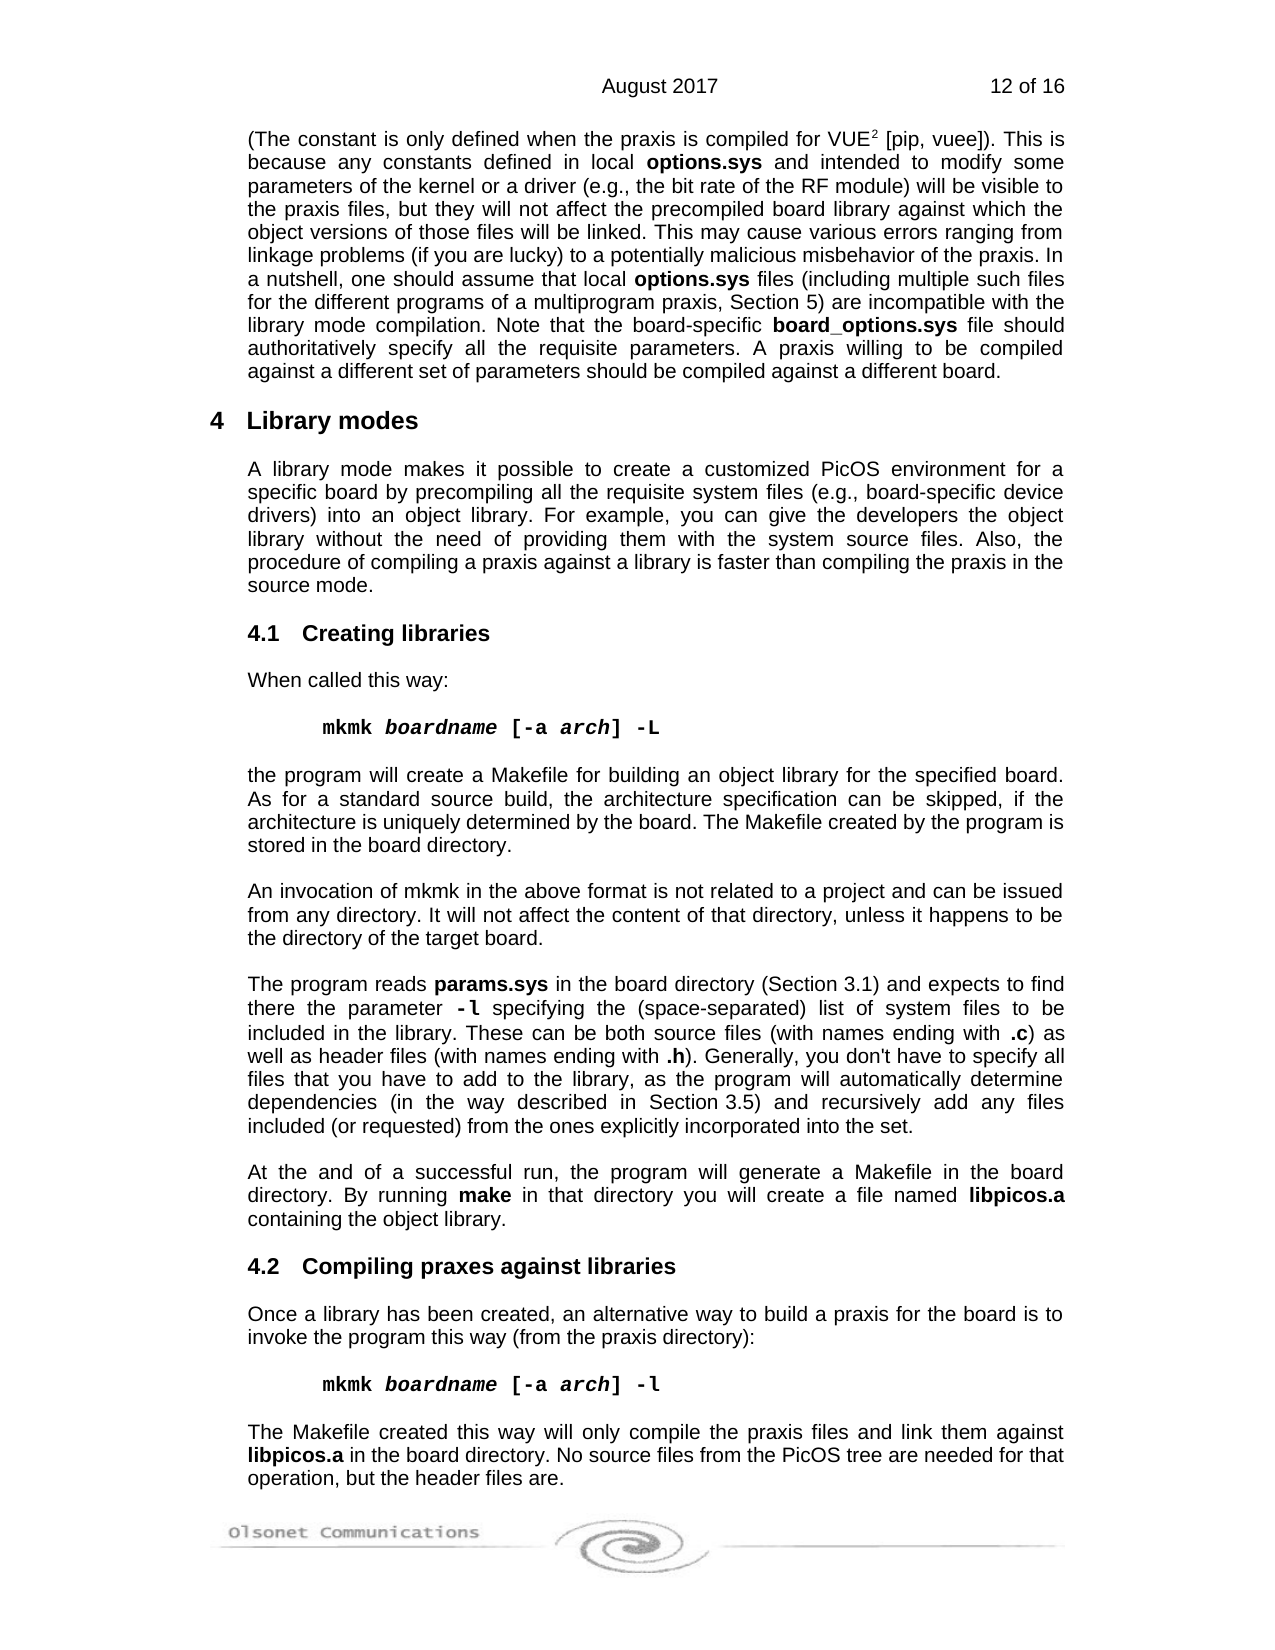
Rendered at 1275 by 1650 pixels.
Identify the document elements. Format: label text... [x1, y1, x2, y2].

subtitle Creating libraries [247, 620, 1065, 646]
text The program reads params.sys in the board directory (Section 3.1) and expects to find there the parameter -l specifying the (space-separated) list of system files to be included in the library. These can be both source files (with names ending with .c) as well as header files (with names ending with .h). Generally, you don't have to specify all files that you have to add to the library, as the program will automatically determine dependencies (in the way described in Section 3.5) and recursively add any files included (or requested) from the ones explicitly incorporated into the set. [247, 973, 1065, 1137]
text When called this way: [247, 669, 1065, 692]
text At the and of a successful run, the program will generate a Makefile in the board directory. By running make in that directory you will create a file named libpicos.a containing the object library. [247, 1161, 1065, 1230]
picture [210, 1504, 1065, 1596]
text An invocation of mkmk in the above format is not related to a project and can be issued from any directory. It will not affect the content of that directory, unless it happens to be the directory of the target board. [247, 880, 1065, 950]
text mkmk boardname [-a arch] -l [247, 1372, 1065, 1397]
text mkmk boardname [-a arch] -L [247, 716, 1065, 741]
text the program will create a Makefile for building an object library for the specified board. As for a standard source build, the architecture specification can be skipped, if the architecture is uniquely determined by the board. The Makefile created by the program is stored in the board directory. [247, 764, 1065, 857]
text (The constant is only defined when the praxis is compiled for VUE2 [pip, vuee]). This is because any constants defined in local options.sys and intended to modify some parameters of the kernel or a driver (e.g., the bit rate of the RF module) will be visible to the praxis files, but they will not affect the precompiled board library against which the object versions of those files will be linked. This may cause various errors ranging from linkage problems (if you are lucky) to a potentially malicious misbehavior of the praxis. In a nutshell, one should assume that local options.sys files (including multiple such files for the different programs of a multiprogram praxis, Section 5) are incompatible with the library mode compilation. Note that the board-specific board_options.sys file should authoritatively specify all the requisite parameters. A praxis willing to be compiled against a different set of parameters should be compiled against a different board. [247, 128, 1065, 383]
text Once a library has been created, an alternative way to build a praxis for the board is to invoke the program this way (from the praxis directory): [247, 1302, 1065, 1349]
subtitle Library modes [210, 406, 1065, 434]
text The Makefile created this way will only compile the praxis files and link them against libpicos.a in the board directory. No source files from the PicOS tree are needed for that operation, but the header files are. [247, 1420, 1065, 1490]
subtitle Compiling praxes against libraries [247, 1253, 1065, 1279]
text A library mode makes it possible to create a customized PicOS environment for a specific board by precompiling all the requisite system files (e.g., board-specific device drivers) into an object library. For example, you can give the developers the object library without the need of providing them with the system source files. Also, the procedure of compiling a praxis against a library is faster than compiling the praxis in the source mode. [247, 458, 1065, 597]
